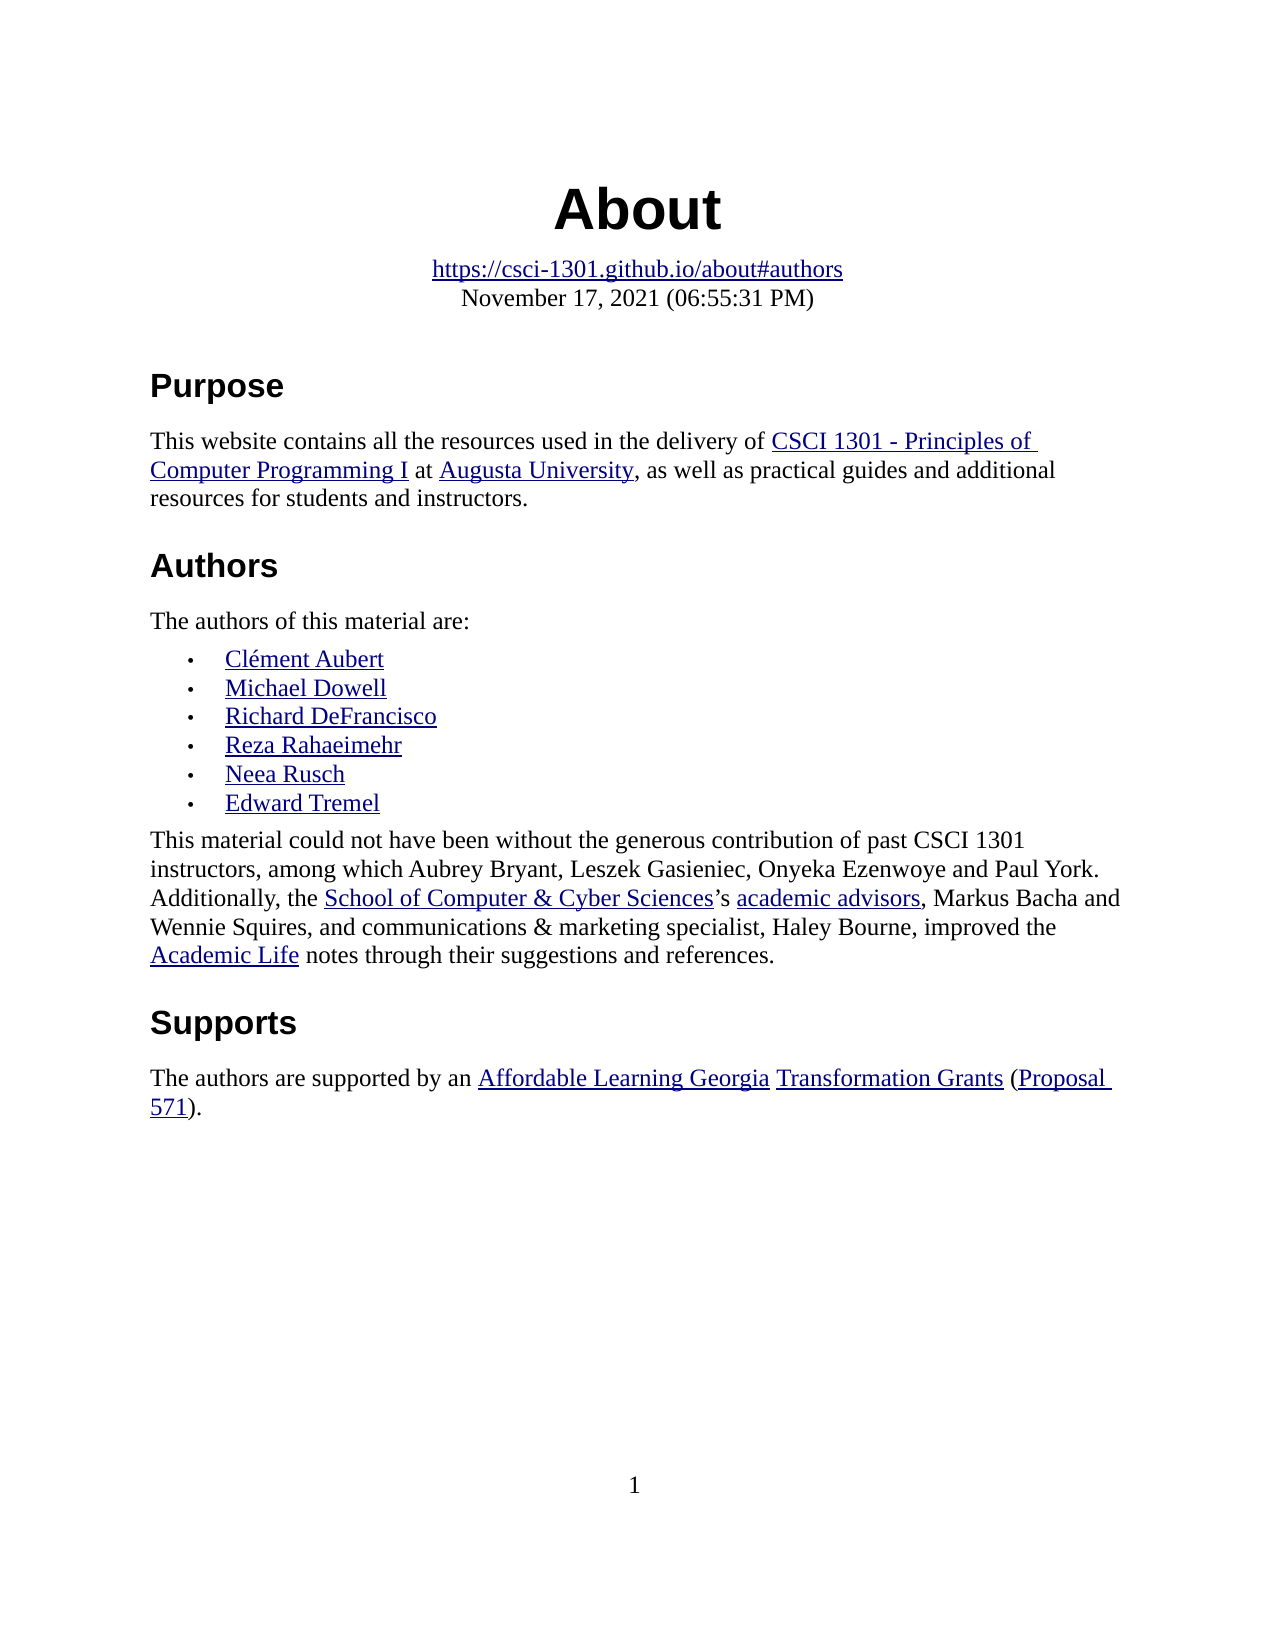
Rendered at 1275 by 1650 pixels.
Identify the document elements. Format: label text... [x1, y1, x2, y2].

text https://csci-1301.github.io/about#authors [150, 254, 1125, 283]
title About [150, 175, 1125, 242]
list Richard DeFrancisco [187, 701, 1125, 730]
list Clément Aubert [187, 644, 1125, 673]
subtitle Authors [150, 546, 1125, 585]
list Reza Rahaeimehr [187, 730, 1125, 759]
text The authors of this material are: [150, 606, 1125, 635]
text November 17, 2021 (06:55:31 PM) [150, 283, 1125, 312]
list Edward Tremel [187, 788, 1125, 816]
text This material could not have been without the generous contribution of past CSCI 1301 instructors, among which Aubrey Bryant, Leszek Gasieniec, Onyeka Ezenwoye and Paul York. Additionally, the School of Computer & Cyber Sciences’s academic advisors, Markus Bacha and Wennie Squires, and communications & marketing specialist, Haley Bourne, improved the Academic Life notes through their suggestions and references. [150, 825, 1125, 969]
list Michael Dowell [187, 673, 1125, 701]
list Neea Rusch [187, 759, 1125, 788]
text The authors are supported by an Affordable Learning Georgia Transformation Grants (Proposal 571). [150, 1063, 1125, 1121]
text This website contains all the resources used in the delivery of CSCI 1301 - Principles of Computer Programming I at Augusta University, as well as practical guides and additional resources for students and instructors. [150, 426, 1125, 512]
subtitle Purpose [150, 366, 1125, 404]
subtitle Supports [150, 1003, 1125, 1042]
